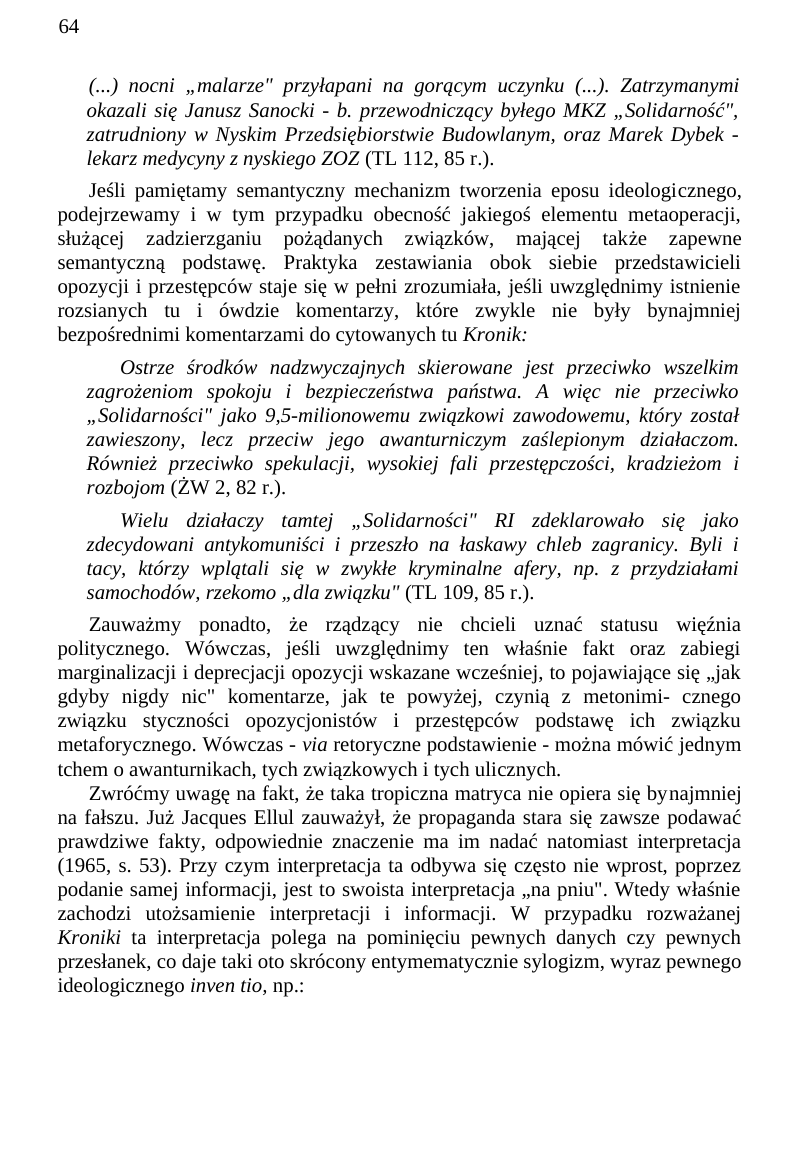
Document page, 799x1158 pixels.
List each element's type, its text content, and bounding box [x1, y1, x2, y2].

text Jeśli pamiętamy semantyczny mechanizm tworzenia eposu ideologi­cznego, podejrzewamy i w tym przypadku obecność jakiegoś elementu metaoperacji, służącej zadzierzganiu pożądanych związków, mającej tak­że zapewne semantyczną podstawę. Praktyka zestawiania obok siebie przedstawicieli opozycji i przestępców staje się w pełni zrozumiała, jeśli uwzględnimy istnienie rozsianych tu i ówdzie komentarzy, które zwykle nie były bynajmniej bezpośrednimi komentarzami do cytowanych tu Kro­nik: [57, 178, 742, 346]
text 64 [58, 14, 83, 38]
text Zauważmy ponadto, że rządzący nie chcieli uznać statusu więźnia politycznego. Wówczas, jeśli uwzględnimy ten właśnie fakt oraz zabiegi marginalizacji i deprecjacji opozycji wskazane wcześniej, to pojawiające się „jak gdyby nigdy nic" komentarze, jak te powyżej, czynią z metonimi- cznego związku styczności opozycjonistów i przestępców podstawę ich związku metaforycznego. Wówczas - via retoryczne podstawienie - moż­na mówić jednym tchem o awanturnikach, tych związkowych i tych uli­cznych. [57, 612, 742, 781]
text Wielu działaczy tamtej „Solidarności" RI zdeklarowało się jako zdecydowani antykomuniści i przeszło na łaskawy chleb zagranicy. Byli i tacy, którzy wplątali się w zwykłe kryminalne afery, np. z przydziałami samochodów, rzekomo „dla związku" (TL 109, 85 r.). [86, 507, 742, 604]
text Ostrze środków nadzwyczajnych skierowane jest przeciwko wszelkim zagro­żeniom spokoju i bezpieczeństwa państwa. A więc nie przeciwko „Solidarności" jako 9,5-milionowemu związkowi zawodowemu, który został zawieszony, lecz przeciw jego awanturniczym zaślepionym działaczom. Również przeciwko speku­lacji, wysokiej fali przestępczości, kradzieżom i rozbojom (ŻW 2, 82 r.). [86, 355, 742, 499]
text (...) nocni „malarze" przyłapani na gorącym uczynku (...). Zatrzymanymi okazali się Janusz Sanocki - b. przewodniczący byłego MKZ „Solidarność", zatrudniony w Nyskim Przedsiębiorstwie Budowlanym, oraz Marek Dybek - lekarz medycyny z nyskiego ZOZ (TL 112, 85 r.). [86, 73, 742, 170]
text Zwróćmy uwagę na fakt, że taka tropiczna matryca nie opiera się by­najmniej na fałszu. Już Jacques Ellul zauważył, że propaganda stara się zawsze podawać prawdziwe fakty, odpowiednie znaczenie ma im nadać natomiast interpretacja (1965, s. 53). Przy czym interpretacja ta odbywa się często nie wprost, poprzez podanie samej informacji, jest to swoista interpretacja „na pniu". Wtedy właśnie zachodzi utożsamienie interpreta­cji i informacji. W przypadku rozważanej Kroniki ta interpretacja polega na pominięciu pewnych danych czy pewnych przesłanek, co daje taki oto skrócony entymematycznie sylogizm, wyraz pewnego ideologicznego in­ven tio, np.: [57, 781, 742, 997]
